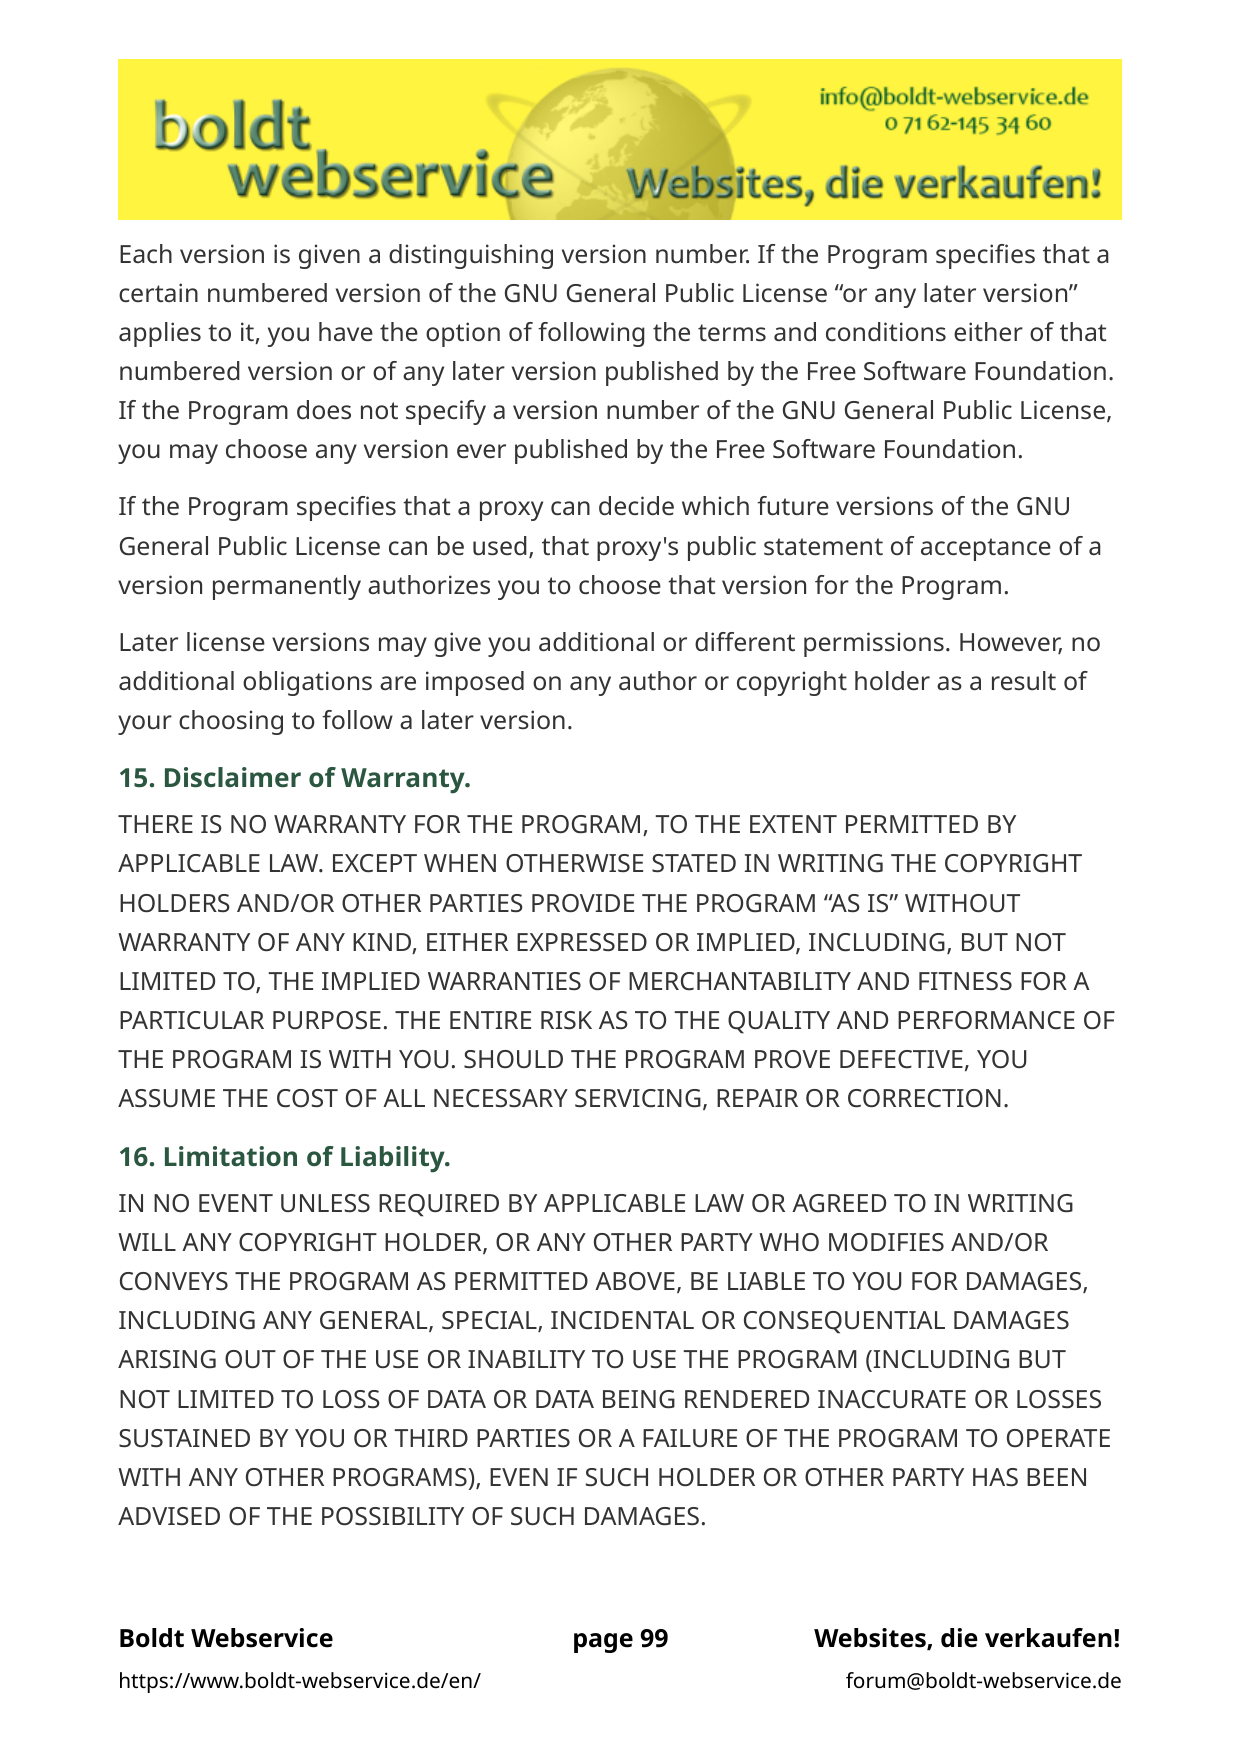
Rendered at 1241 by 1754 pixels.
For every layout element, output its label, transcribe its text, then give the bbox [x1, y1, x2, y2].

text Later license versions may give you additional or different permissions. However, no additional obligations are imposed on any author or copyright holder as a result of your choosing to follow a later version. [118, 624, 1122, 737]
subtitle 15. Disclaimer of Warranty. [118, 759, 1122, 795]
text If the Program specifies that a proxy can decide which future versions of the GNU General Public License can be used, that proxy's public statement of acceptance of a version permanently authorizes you to choose that version for the Program. [118, 489, 1122, 601]
text IN NO EVENT UNLESS REQUIRED BY APPLICABLE LAW OR AGREED TO IN WRITING WILL ANY COPYRIGHT HOLDER, OR ANY OTHER PARTY WHO MODIFIES AND/OR CONVEYS THE PROGRAM AS PERMITTED ABOVE, BE LIABLE TO YOU FOR DAMAGES, INCLUDING ANY GENERAL, SPECIAL, INCIDENTAL OR CONSEQUENTIAL DAMAGES ARISING OUT OF THE USE OR INABILITY TO USE THE PROGRAM (INCLUDING BUT NOT LIMITED TO LOSS OF DATA OR DATA BEING RENDERED INACCURATE OR LOSSES SUSTAINED BY YOU OR THIRD PARTIES OR A FAILURE OF THE PROGRAM TO OPERATE WITH ANY OTHER PROGRAMS), EVEN IF SUCH HOLDER OR OTHER PARTY HAS BEEN ADVISED OF THE POSSIBILITY OF SUCH DAMAGES. [118, 1185, 1122, 1533]
text Each version is given a distinguishing version number. If the Program specifies that a certain numbered version of the GNU General Public License “or any later version” applies to it, you have the option of following the terms and conditions either of that numbered version or of any later version published by the Free Software Foundation. If the Program does not specify a version number of the GNU General Public License, you may choose any version ever published by the Free Software Foundation. [118, 236, 1122, 466]
subtitle 16. Limitation of Liability. [118, 1138, 1122, 1174]
picture [118, 59, 1123, 220]
text THERE IS NO WARRANTY FOR THE PROGRAM, TO THE EXTENT PERMITTED BY APPLICABLE LAW. EXCEPT WHEN OTHERWISE STATED IN WRITING THE COPYRIGHT HOLDERS AND/OR OTHER PARTIES PROVIDE THE PROGRAM “AS IS” WITHOUT WARRANTY OF ANY KIND, EITHER EXPRESSED OR IMPLIED, INCLUDING, BUT NOT LIMITED TO, THE IMPLIED WARRANTIES OF MERCHANTABILITY AND FITNESS FOR A PARTICULAR PURPOSE. THE ENTIRE RISK AS TO THE QUALITY AND PERFORMANCE OF THE PROGRAM IS WITH YOU. SHOULD THE PROGRAM PROVE DEFECTIVE, YOU ASSUME THE COST OF ALL NECESSARY SERVICING, REPAIR OR CORRECTION. [118, 807, 1122, 1115]
